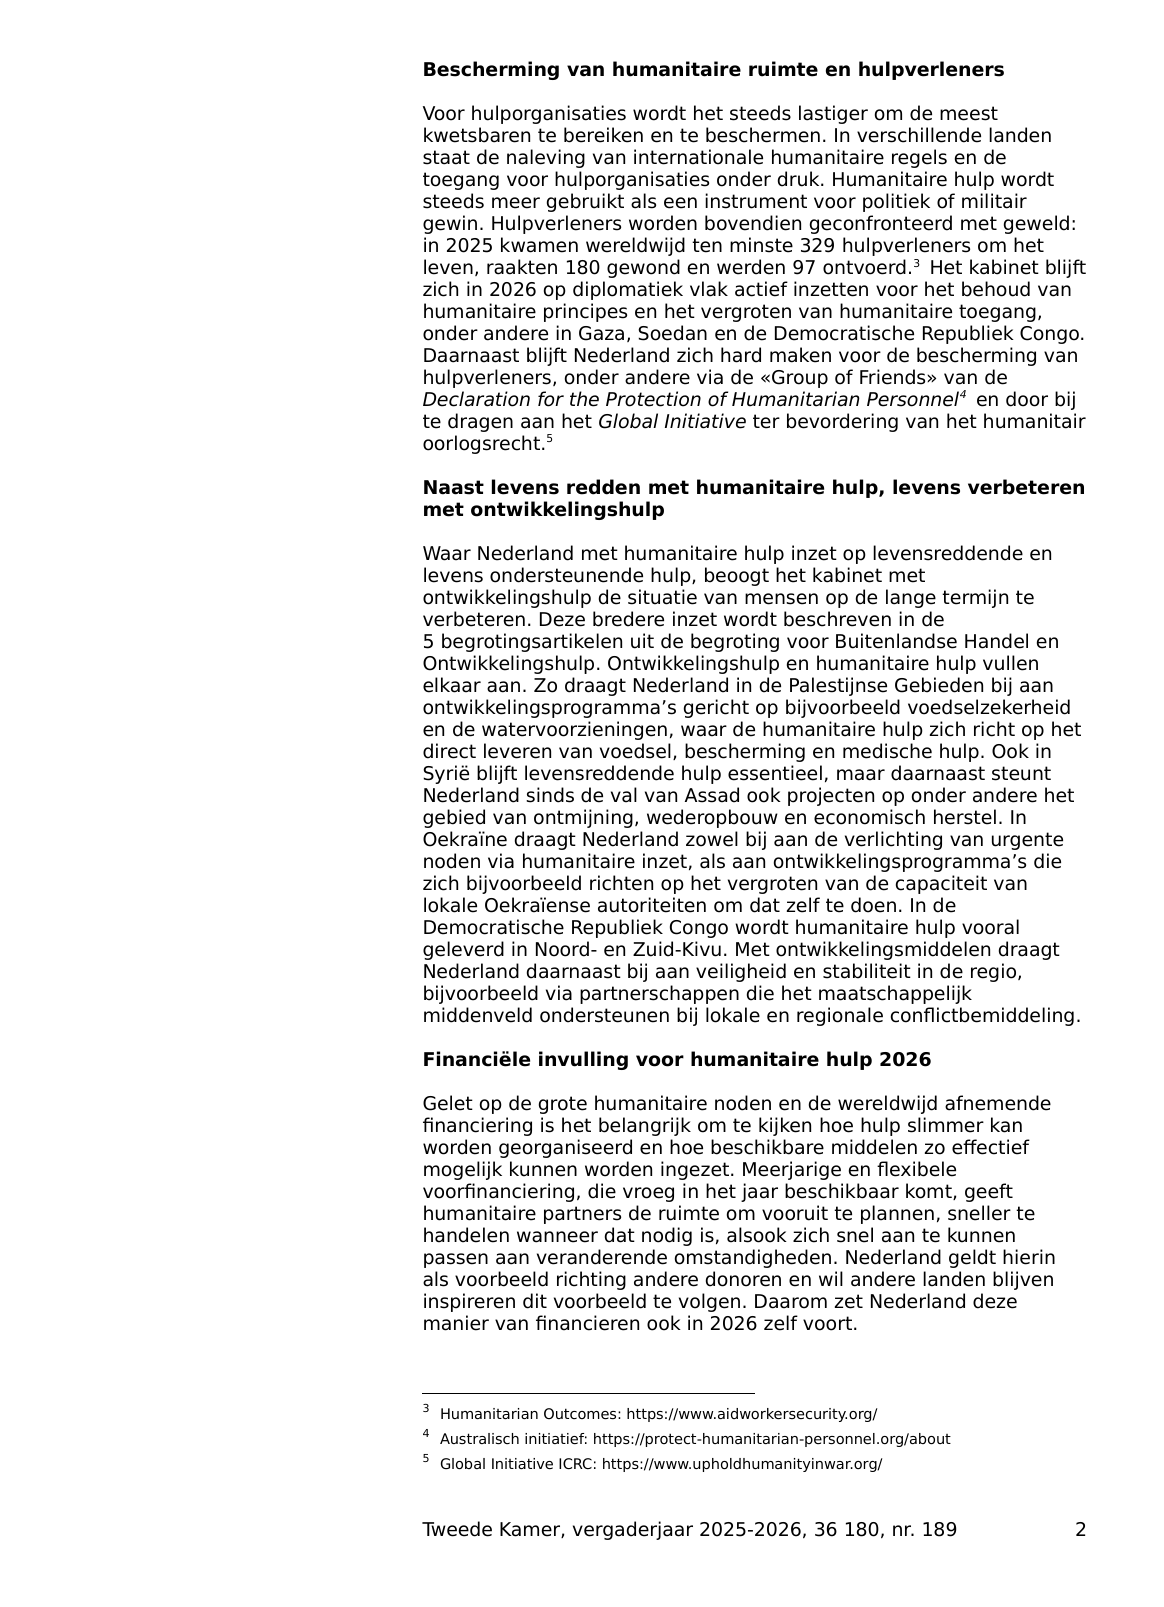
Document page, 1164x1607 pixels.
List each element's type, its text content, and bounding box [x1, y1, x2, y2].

text Global Initiative ICRC: https://www.upholdhumanityinwar.org/ [422, 1452, 1087, 1474]
text Gelet op de grote humanitaire noden en de wereldwijd afnemende financiering is het belangrijk om te kijken hoe hulp slimmer kan worden georganiseerd en hoe beschikbare middelen zo effectief mogelijk kunnen worden ingezet. Meerjarige en flexibele voorfinanciering, die vroeg in het jaar beschikbaar komt, geeft humanitaire partners de ruimte om vooruit te plannen, sneller te handelen wanneer dat nodig is, alsook zich snel aan te kunnen passen aan veranderende omstandigheden. Nederland geldt hierin als voorbeeld richting andere donoren en wil andere landen blijven inspireren dit voorbeeld te volgen. Daarom zet Nederland deze manier van financieren ook in 2026 zelf voort. [422, 1093, 1087, 1335]
subtitle Bescherming van humanitaire ruimte en hulpverleners [422, 59, 1087, 81]
text Voor hulporganisaties wordt het steeds lastiger om de meest kwetsbaren te bereiken en te beschermen. In verschillende landen staat de naleving van internationale humanitaire regels en de toegang voor hulporganisaties onder druk. Humanitaire hulp wordt steeds meer gebruikt als een instrument voor politiek of militair gewin. Hulpverleners worden bovendien geconfronteerd met geweld: in 2025 kwamen wereldwijd ten minste 329 hulpverleners om het leven, raakten 180 gewond en werden 97 ontvoerd. Het kabinet blijft zich in 2026 op diplomatiek vlak actief inzetten voor het behoud van humanitaire principes en het vergroten van humanitaire toegang, onder andere in Gaza, Soedan en de Democratische Republiek Congo. Daarnaast blijft Nederland zich hard maken voor de bescherming van hulpverleners, onder andere via de «Group of Friends» van de Declaration for the Protection of Humanitarian Personnel en door bij te dragen aan het Global Initiative ter bevordering van het humanitair oorlogsrecht. [422, 103, 1087, 455]
text Humanitarian Outcomes: https://www.aidworkersecurity.org/ [422, 1402, 1087, 1424]
text Waar Nederland met humanitaire hulp inzet op levensreddende en levens ondersteunende hulp, beoogt het kabinet met ontwikkelingshulp de situatie van mensen op de lange termijn te verbeteren. Deze bredere inzet wordt beschreven in de 5 begrotingsartikelen uit de begroting voor Buitenlandse Handel en Ontwikkelingshulp. Ontwikkelingshulp en humanitaire hulp vullen elkaar aan. Zo draagt Nederland in de Palestijnse Gebieden bij aan ontwikkelingsprogramma’s gericht op bijvoorbeeld voedselzekerheid en de watervoorzieningen, waar de humanitaire hulp zich richt op het direct leveren van voedsel, bescherming en medische hulp. Ook in Syrië blijft levensreddende hulp essentieel, maar daarnaast steunt Nederland sinds de val van Assad ook projecten op onder andere het gebied van ontmijning, wederopbouw en economisch herstel. In Oekraïne draagt Nederland zowel bij aan de verlichting van urgente noden via humanitaire inzet, als aan ontwikkelingsprogramma’s die zich bijvoorbeeld richten op het vergroten van de capaciteit van lokale Oekraïense autoriteiten om dat zelf te doen. In de Democratische Republiek Congo wordt humanitaire hulp vooral geleverd in Noord- en Zuid-Kivu. Met ontwikkelingsmiddelen draagt Nederland daarnaast bij aan veiligheid en stabiliteit in de regio, bijvoorbeeld via partnerschappen die het maatschappelijk middenveld ondersteunen bij lokale en regionale conflictbemiddeling. [422, 543, 1087, 1027]
text Australisch initiatief: https://protect-humanitarian-personnel.org/about [422, 1427, 1087, 1449]
subtitle Naast levens redden met humanitaire hulp, levens verbeteren met ontwikkelingshulp [422, 477, 1087, 521]
subtitle Financiële invulling voor humanitaire hulp 2026 [422, 1049, 1087, 1071]
